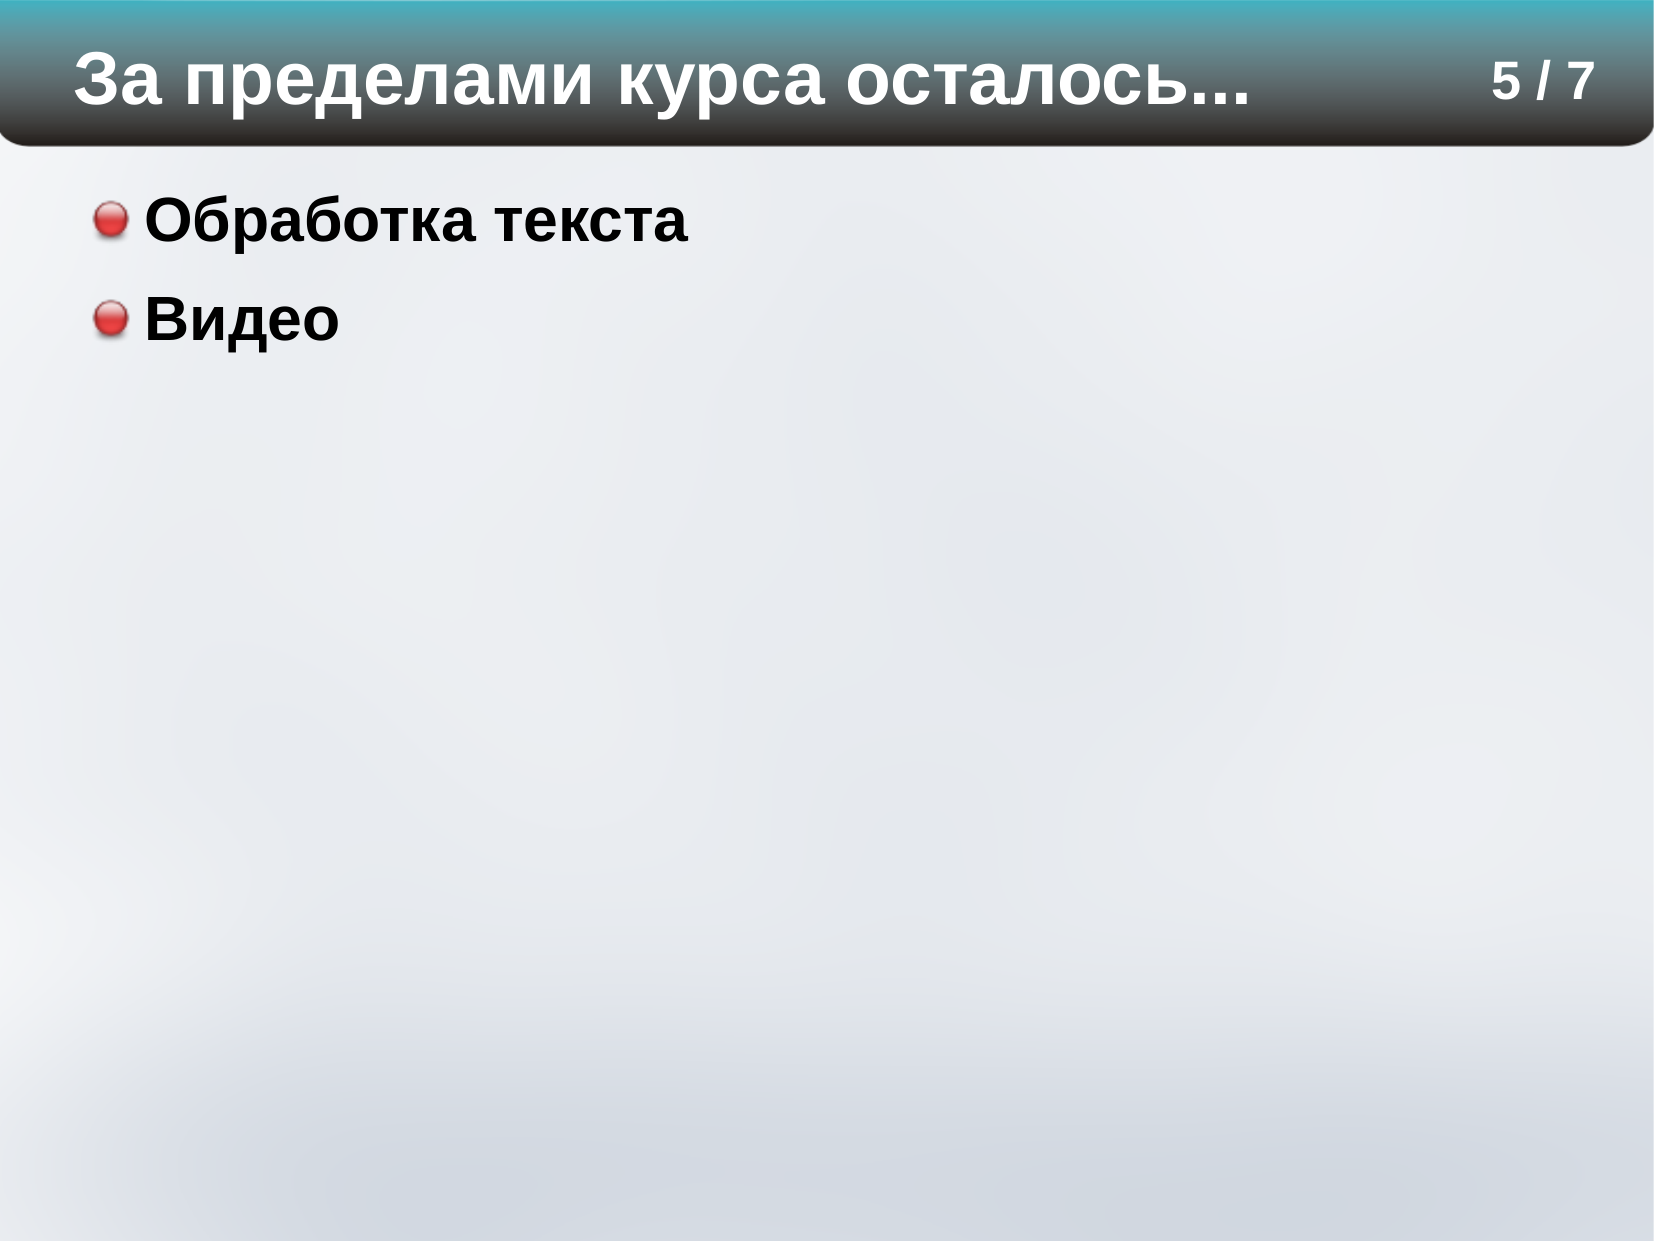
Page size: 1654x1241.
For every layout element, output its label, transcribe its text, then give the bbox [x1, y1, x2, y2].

text_box Обработка текста Видео [70, 177, 1625, 374]
picture [0, 0, 1654, 1241]
text_box За пределами курса осталось... [59, 29, 1418, 129]
text_box <номер> / 7 [1476, 42, 1654, 179]
